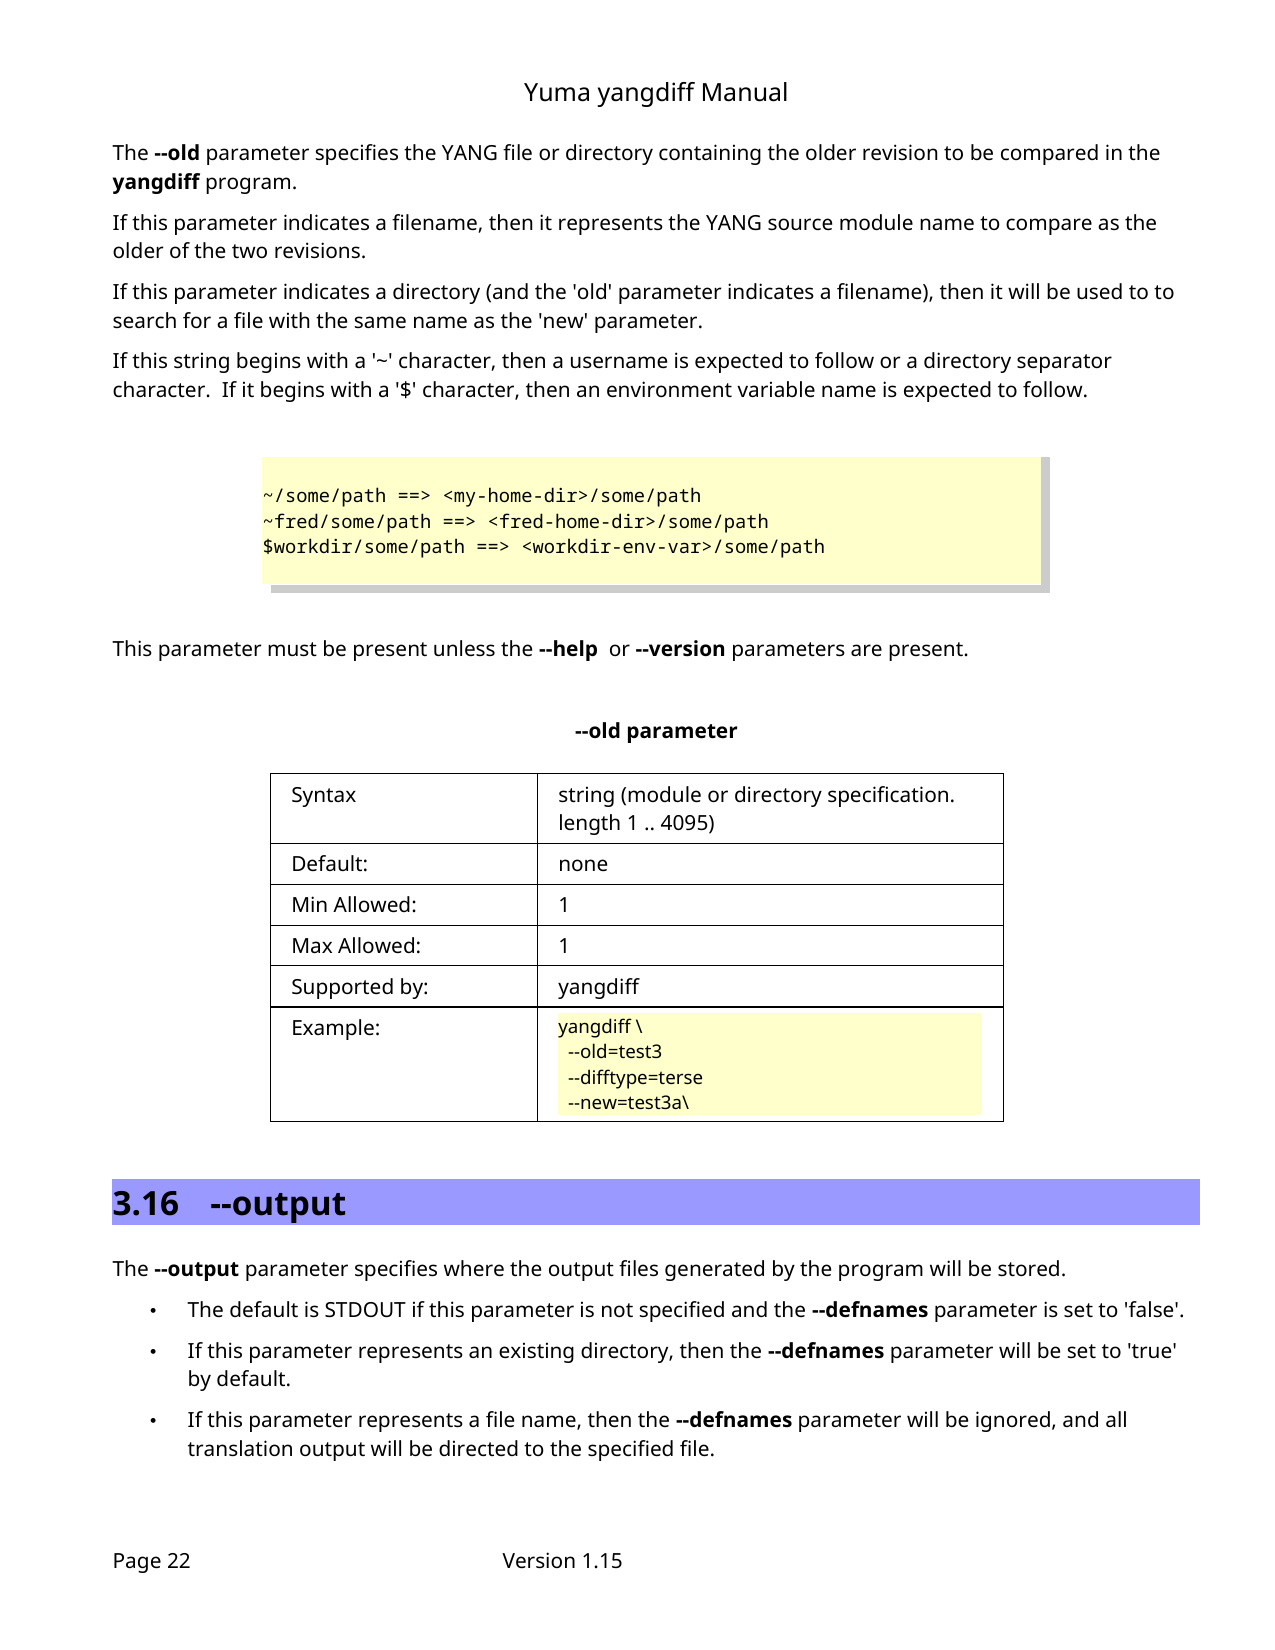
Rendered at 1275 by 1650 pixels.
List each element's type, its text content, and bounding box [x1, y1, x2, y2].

table_cell Min Allowed: [271, 885, 537, 924]
table_cell none [538, 844, 1003, 883]
table_header string (module or directory specification. length 1 .. 4095) [538, 774, 1003, 843]
list The default is STDOUT if this parameter is not specified and the --defnames parameter is set to 'false'. [150, 1295, 1200, 1323]
table_cell 1 [538, 885, 1003, 924]
table_cell yangdiff \ --old=test3 --difftype=terse --new=test3a\ [538, 1008, 1003, 1121]
table_cell Max Allowed: [271, 926, 537, 965]
text The --old parameter specifies the YANG file or directory containing the older revision to be compared in the yangdiff program. [112, 138, 1200, 195]
text If this parameter indicates a directory (and the 'old' parameter indicates a filename), then it will be used to to search for a file with the same name as the 'new' parameter. [112, 277, 1200, 334]
text The --output parameter specifies where the output files generated by the program will be stored. [112, 1254, 1200, 1283]
table_cell Supported by: [271, 966, 537, 1006]
subtitle --old parameter [127, 716, 1185, 745]
subtitle --output [112, 1179, 1200, 1225]
table_cell yangdiff [538, 966, 1003, 1006]
text $workdir/some/path ==> <workdir-env-var>/some/path [262, 533, 1041, 559]
list If this parameter represents a file name, then the --defnames parameter will be ignored, and all translation output will be directed to the specified file. [150, 1405, 1200, 1462]
text ~fred/some/path ==> <fred-home-dir>/some/path [262, 508, 1041, 533]
table_header Syntax [271, 774, 537, 843]
text ~/some/path ==> <my-home-dir>/some/path [262, 482, 1041, 508]
table_cell 1 [538, 926, 1003, 965]
list If this parameter represents an existing directory, then the --defnames parameter will be set to 'true' by default. [150, 1336, 1200, 1393]
table_cell Example: [271, 1008, 537, 1121]
text This parameter must be present unless the --help or --version parameters are present. [112, 634, 1200, 663]
text If this string begins with a '~' character, then a username is expected to follow or a directory separator character. If it begins with a '$' character, then an environment variable name is expected to follow. [112, 347, 1200, 403]
table_cell Default: [271, 844, 537, 883]
text If this parameter indicates a filename, then it represents the YANG source module name to compare as the older of the two revisions. [112, 208, 1200, 265]
